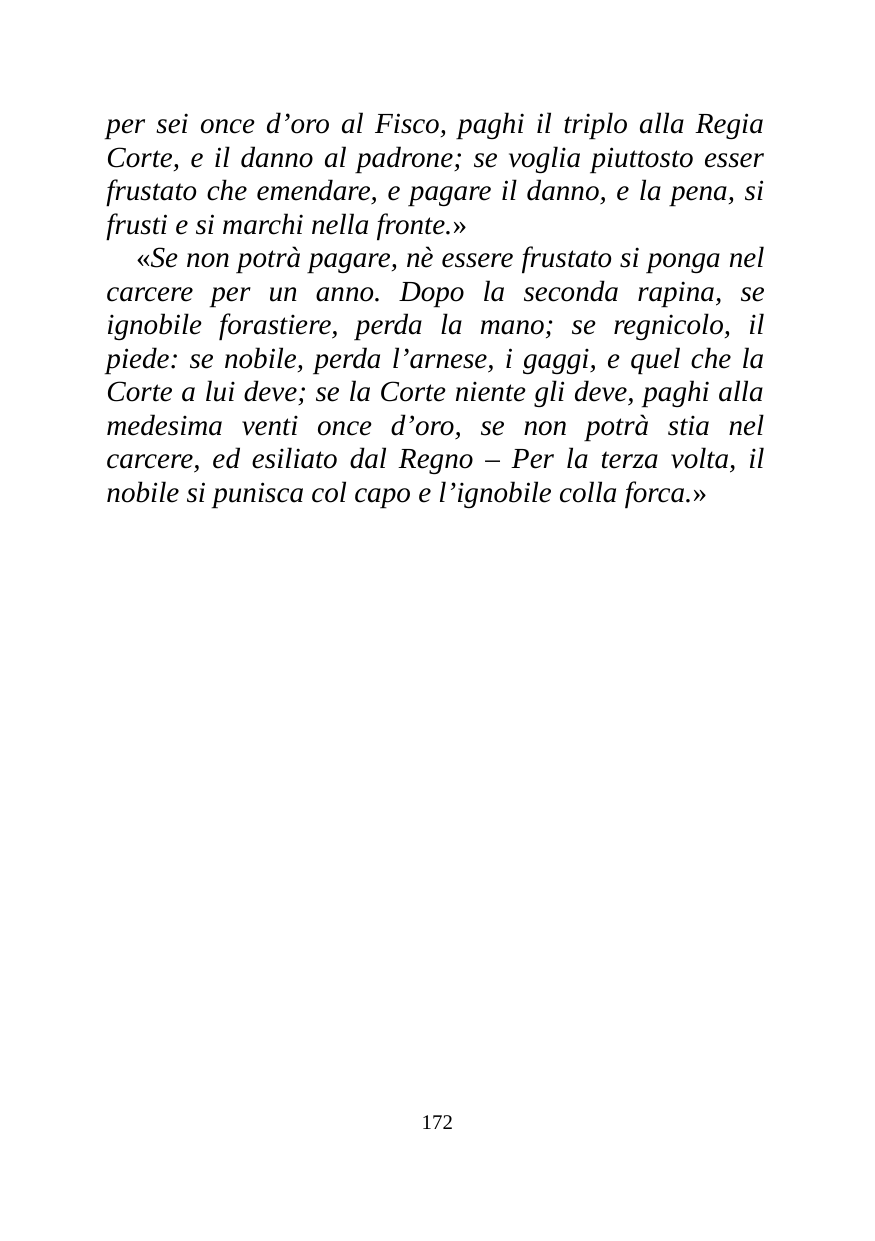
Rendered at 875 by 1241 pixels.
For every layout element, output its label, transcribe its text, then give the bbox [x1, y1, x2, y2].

text «Se non potrà pagare, nè essere frustato si ponga nel carcere per un anno. Dopo la seconda rapina, se ignobile forastiere, perda la mano; se regnicolo, il piede: se nobile, perda l’arnese, i gaggi, e quel che la Corte a lui deve; se la Corte niente gli deve, paghi alla medesima venti once d’oro, se non potrà stia nel carcere, ed esiliato dal Regno – Per la terza volta, il nobile si punisca col capo e l’ignobile colla forca.» [106, 240, 768, 509]
text per sei once d’oro al Fisco, paghi il triplo alla Regia Corte, e il danno al padrone; se voglia piuttosto esser frustato che emendare, e pagare il danno, e la pena, si frusti e si marchi nella fronte.» [106, 106, 768, 240]
